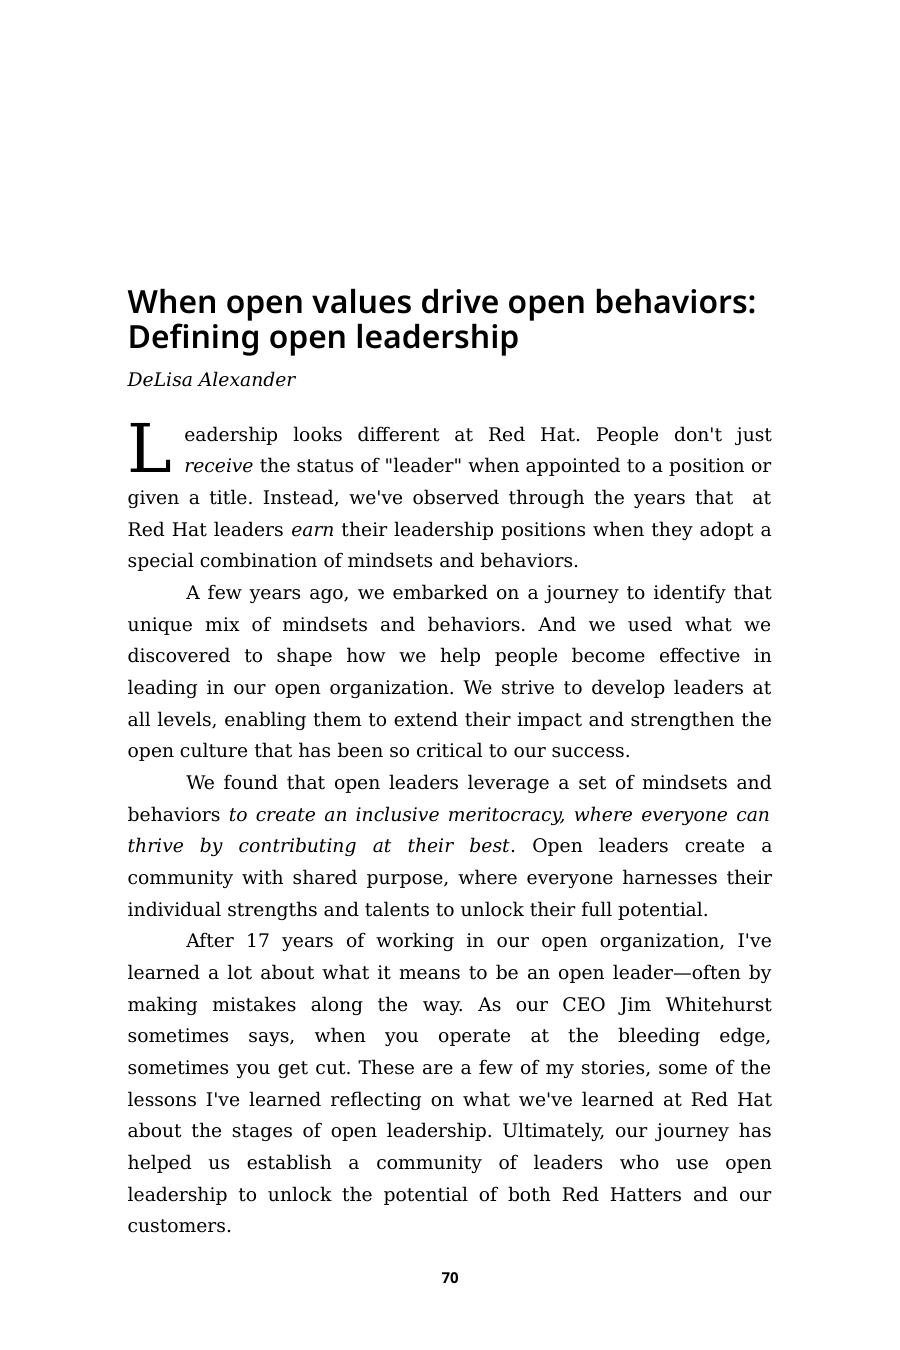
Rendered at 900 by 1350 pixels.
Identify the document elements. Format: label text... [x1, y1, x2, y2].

text Leadership looks different at Red Hat. People don't just receive the status of "leader" when appointed to a position or given a title. Instead, we've observed through the years that at Red Hat leaders earn their leadership positions when they adopt a special combination of mindsets and behaviors. [127, 423, 772, 572]
text After 17 years of working in our open organization, I've learned a lot about what it means to be an open leader—often by making mistakes along the way. As our CEO Jim Whitehurst sometimes says, when you operate at the bleeding edge, sometimes you get cut. These are a few of my stories, some of the lessons I've learned reflecting on what we've learned at Red Hat about the stages of open leadership. Ultimately, our journey has helped us establish a community of leaders who use open leadership to unlock the potential of both Red Hatters and our customers. [127, 930, 772, 1237]
subtitle When open values drive open behaviors: Defining open leadership [127, 283, 772, 357]
text DeLisa Alexander [127, 369, 772, 391]
text A few years ago, we embarked on a journey to identify that unique mix of mindsets and behaviors. And we used what we discovered to shape how we help people become effective in leading in our open organization. We strive to develop leaders at all levels, enabling them to extend their impact and strengthen the open culture that has been so critical to our success. [127, 582, 772, 762]
text We found that open leaders leverage a set of mindsets and behaviors to create an inclusive meritocracy, where everyone can thrive by contributing at their best. Open leaders create a community with shared purpose, where everyone harnesses their individual strengths and talents to unlock their full potential. [127, 772, 772, 920]
